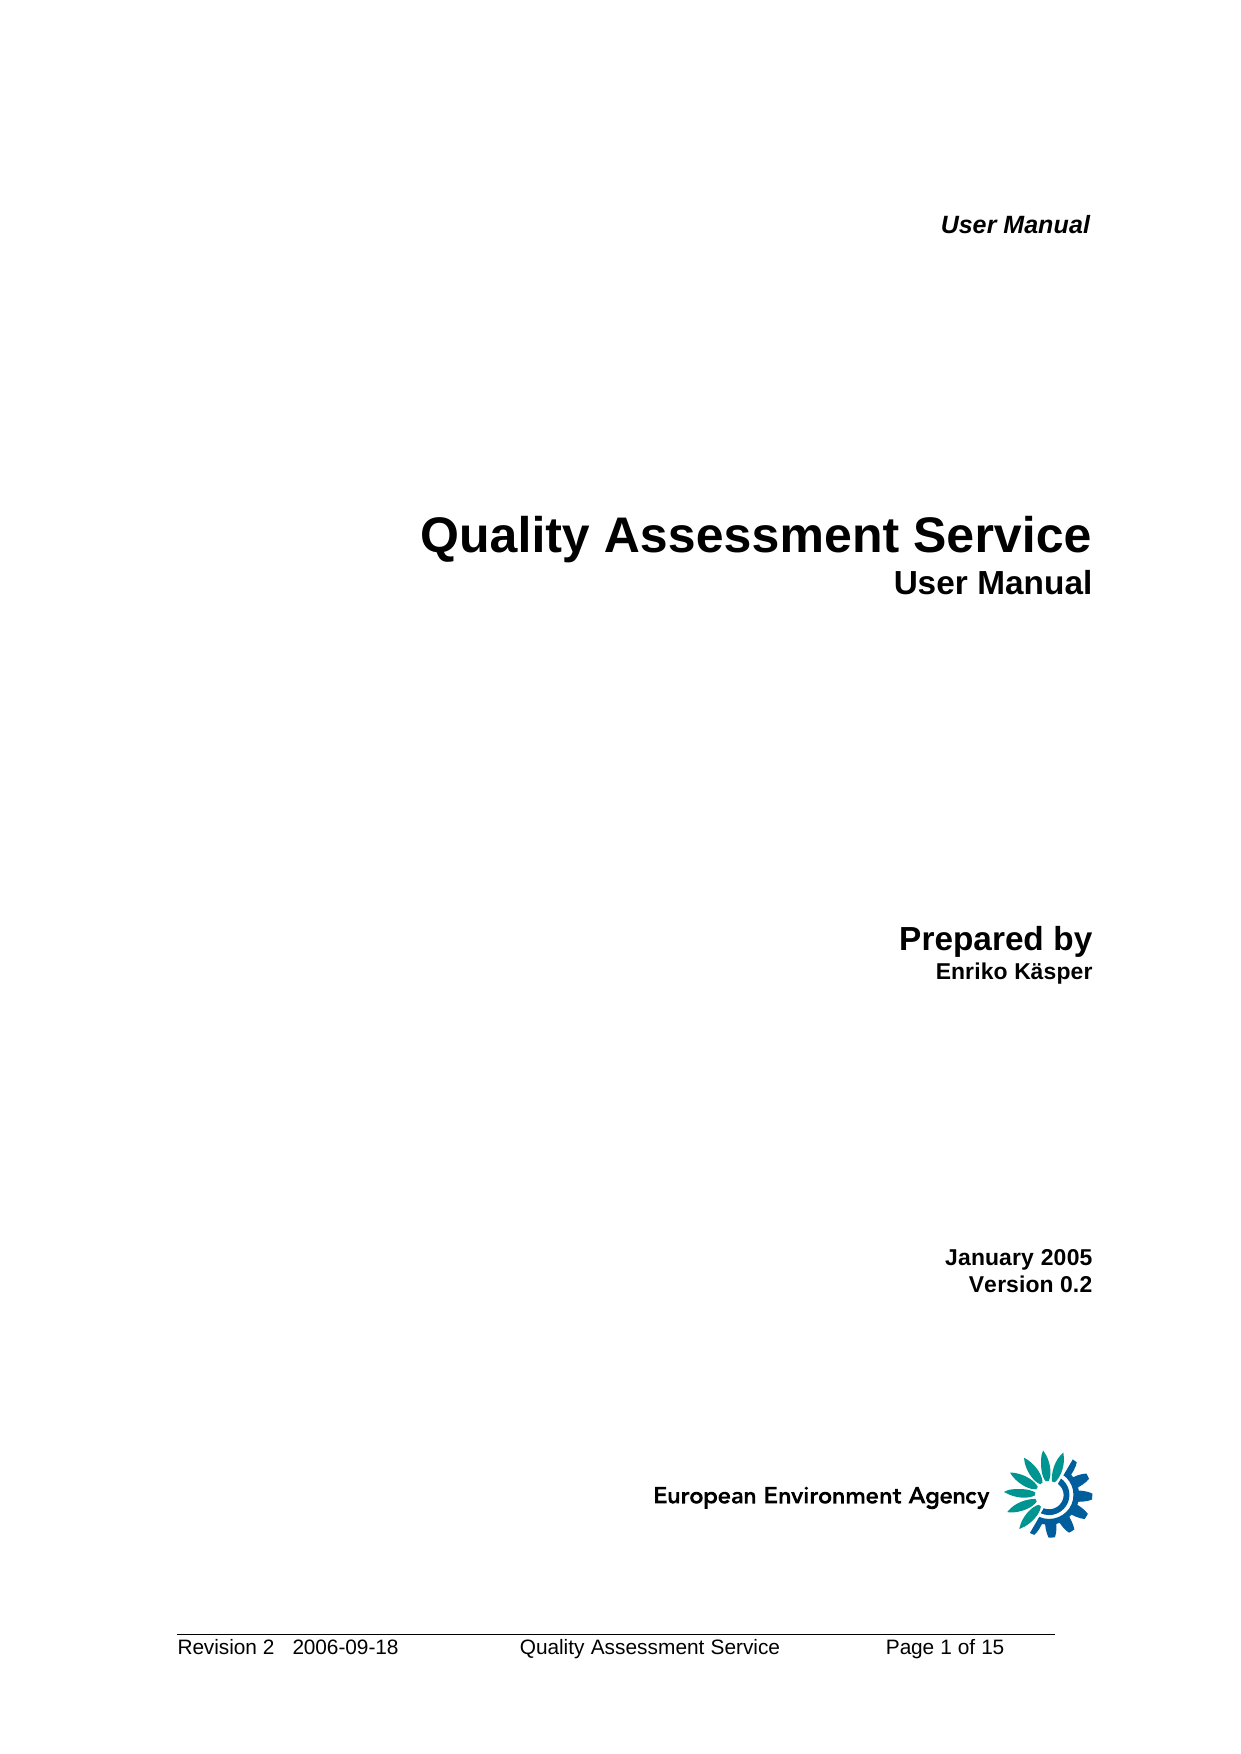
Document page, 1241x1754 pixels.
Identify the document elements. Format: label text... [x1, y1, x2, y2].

title Version 0.2 [177, 1271, 1092, 1298]
text User Manual [177, 210, 1092, 239]
title January 2005 [177, 1244, 1092, 1271]
title Quality Assessment Service [177, 506, 1092, 563]
title Enriko Käsper [177, 957, 1092, 984]
title Prepared by [177, 919, 1092, 957]
title User Manual [177, 563, 1092, 602]
